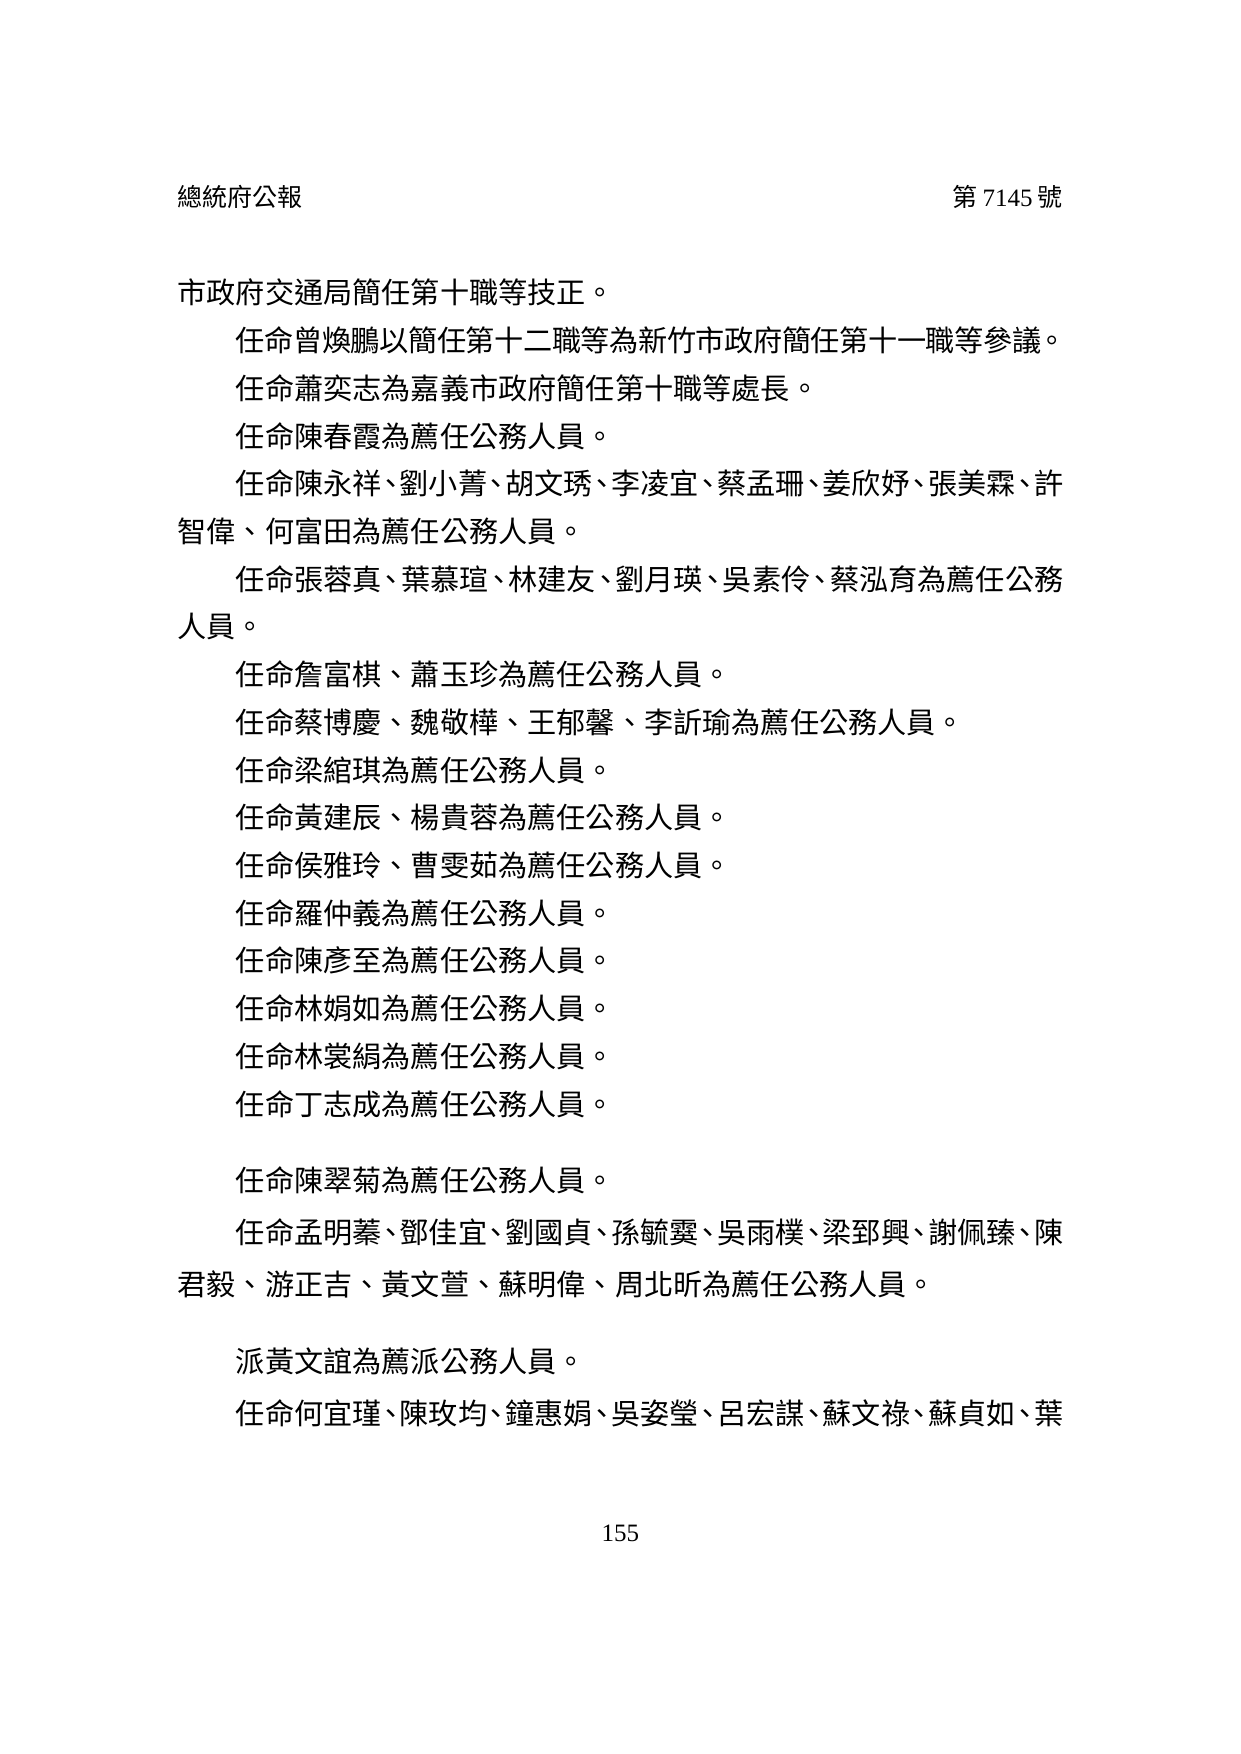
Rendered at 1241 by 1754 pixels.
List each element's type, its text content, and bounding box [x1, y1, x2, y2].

text 任命何宜瑾、陳玫均、鐘惠娟、吳姿瑩、呂宏謀、蘇文祿、蘇貞如、葉 [177, 1383, 1063, 1435]
text 任命梁綰琪為薦任公務人員。 [177, 743, 1063, 791]
text 任命陳春霞為薦任公務人員。 [177, 409, 1063, 457]
text 任命詹富棋、蕭玉珍為薦任公務人員。 [177, 647, 1063, 695]
text 任命林娟如為薦任公務人員。 [177, 981, 1063, 1029]
text 任命陳翠菊為薦任公務人員。 [177, 1149, 1063, 1202]
text 任命蔡博慶、魏敬樺、王郁馨、李訢瑜為薦任公務人員。 [177, 695, 1063, 743]
text 任命蕭奕志為嘉義市政府簡任第十職等處長。 [177, 361, 1063, 409]
text 任命林裳絹為薦任公務人員。 [177, 1029, 1063, 1077]
text 任命丁志成為薦任公務人員。 [177, 1077, 1063, 1124]
text 任命羅仲義為薦任公務人員。 [177, 886, 1063, 934]
text 任命陳彥至為薦任公務人員。 [177, 934, 1063, 981]
text 任命張蓉真、葉慕瑄、林建友、劉月瑛、吳素伶、蔡泓育為薦任公務人員。 [177, 552, 1063, 647]
text 市政府交通局簡任第十職等技正。 [177, 266, 1063, 313]
text 派黃文誼為薦派公務人員。 [177, 1331, 1063, 1383]
text 任命孟明蓁、鄧佳宜、劉國貞、孫毓霙、吳雨樸、梁郅興、謝佩臻、陳君毅、游正吉、黃文萱、蘇明偉、周北昕為薦任公務人員。 [177, 1202, 1063, 1306]
text 任命黃建辰、楊貴蓉為薦任公務人員。 [177, 791, 1063, 838]
text 任命陳永祥、劉小菁、胡文琇、李凌宜、蔡孟珊、姜欣妤、張美霖、許智偉、何富田為薦任公務人員。 [177, 457, 1063, 552]
text 任命曾煥鵬以簡任第十二職等為新竹市政府簡任第十一職等參議。 [177, 313, 1063, 361]
text 任命侯雅玲、曹雯茹為薦任公務人員。 [177, 838, 1063, 886]
